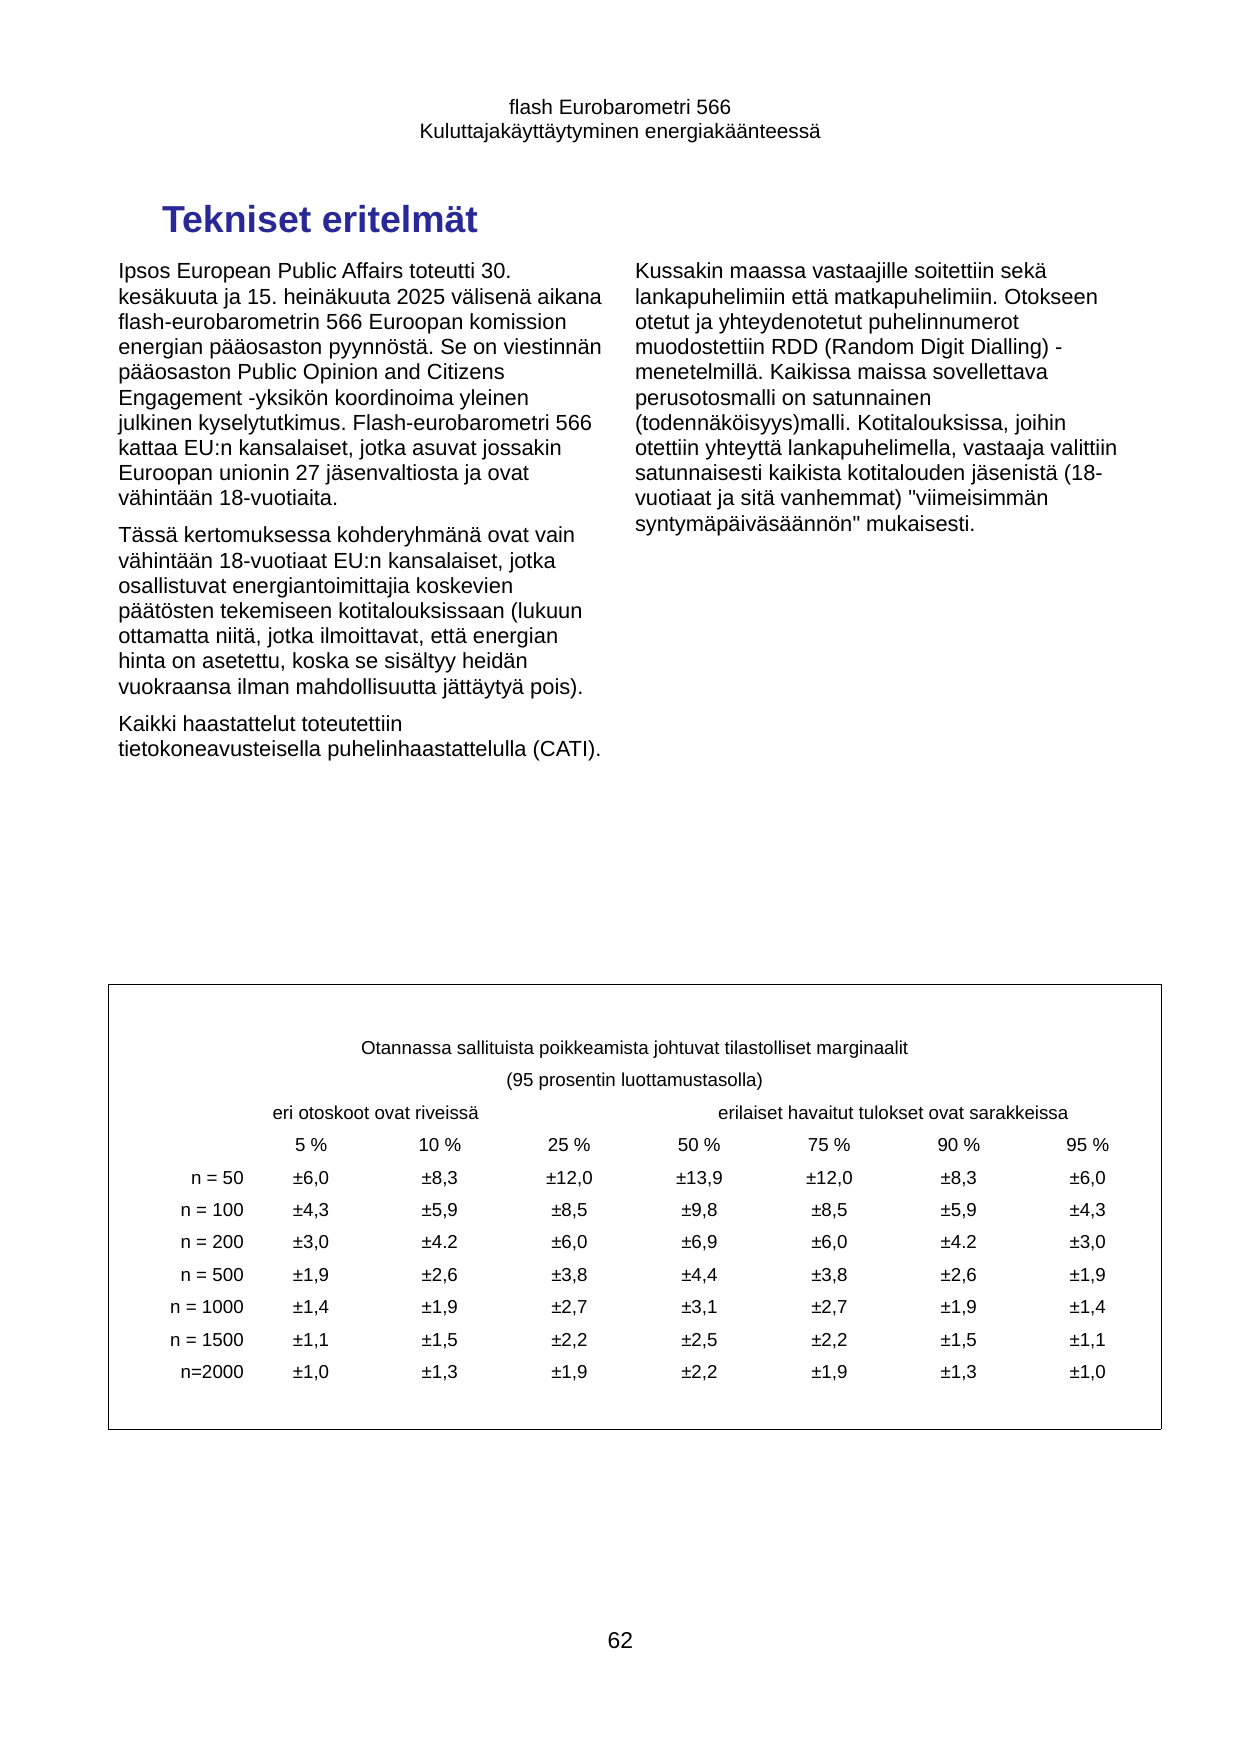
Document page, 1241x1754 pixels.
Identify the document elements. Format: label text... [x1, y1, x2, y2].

table_cell ±2,2 [764, 1323, 894, 1355]
table_cell ±3,0 [1023, 1226, 1152, 1258]
table_cell ±12,0 [764, 1161, 894, 1193]
table_cell ±6,0 [504, 1226, 634, 1258]
table_cell ±2,2 [634, 1355, 764, 1388]
table_cell n = 100 [117, 1194, 246, 1226]
table_cell ±1,9 [894, 1291, 1023, 1323]
table_cell ±1,9 [375, 1291, 504, 1323]
table_cell 10 % [375, 1129, 504, 1161]
table_cell ±2,6 [375, 1258, 504, 1291]
text Kaikki haastattelut toteutettiin tietokoneavusteisella puhelinhaastattelulla (CATI). [118, 711, 605, 761]
table_cell n = 200 [117, 1226, 246, 1258]
table_cell ±1,9 [1023, 1258, 1152, 1291]
table_cell ±1,0 [1023, 1355, 1152, 1388]
table_cell ±8,5 [504, 1194, 634, 1226]
table_cell 95 % [1023, 1129, 1152, 1161]
table_cell 90 % [894, 1129, 1023, 1161]
table_cell ±1,3 [894, 1355, 1023, 1388]
table_cell ±3,8 [504, 1258, 634, 1291]
text [109, 985, 1161, 1429]
table_cell erilaiset havaitut tulokset ovat sarakkeissa [634, 1096, 1152, 1129]
table_cell ±1,3 [375, 1355, 504, 1388]
table_cell ±1,5 [375, 1323, 504, 1355]
table_cell ±1,4 [1023, 1291, 1152, 1323]
table_cell ±2,2 [504, 1323, 634, 1355]
subtitle Tekniset eritelmät [118, 197, 1122, 240]
table_cell ±2,6 [894, 1258, 1023, 1291]
table_cell n = 1500 [117, 1323, 246, 1355]
text Kussakin maassa vastaajille soitettiin sekä lankapuhelimiin että matkapuhelimiin. Otokseen otetut ja yhteydenotetut puhelinnumerot muodostettiin RDD (Random Digit Dialling) -menetelmillä. Kaikissa maissa sovellettava perusotosmalli on satunnainen (todennäköisyys)malli. Kotitalouksissa, joihin otettiin yhteyttä lankapuhelimella, vastaaja valittiin satunnaisesti kaikista kotitalouden jäsenistä (18-vuotiaat ja sitä vanhemmat) "viimeisimmän syntymäpäiväsäännön" mukaisesti. [635, 258, 1122, 536]
table_cell ±12,0 [504, 1161, 634, 1193]
table_cell ±1,5 [894, 1323, 1023, 1355]
table_cell ±13,9 [634, 1161, 764, 1193]
table_cell eri otoskoot ovat riveissä [117, 1096, 634, 1129]
text Ipsos European Public Affairs toteutti 30. kesäkuuta ja 15. heinäkuuta 2025 välisenä aikana flash-eurobarometrin 566 Euroopan komission energian pääosaston pyynnöstä. Se on viestinnän pääosaston Public Opinion and Citizens Engagement -yksikön koordinoima yleinen julkinen kyselytutkimus. Flash-eurobarometri 566 kattaa EU:n kansalaiset, jotka asuvat jossakin Euroopan unionin 27 jäsenvaltiosta ja ovat vähintään 18-vuotiaita. [118, 258, 605, 511]
table_cell ±1,9 [764, 1355, 894, 1388]
table_cell ±3,1 [634, 1291, 764, 1323]
table_cell (95 prosentin luottamustasolla) [117, 1064, 1152, 1096]
table_cell ±4,4 [634, 1258, 764, 1291]
table_cell ±4.2 [894, 1226, 1023, 1258]
table_cell ±5,9 [894, 1194, 1023, 1226]
table_cell n = 500 [117, 1258, 246, 1291]
table_cell ±1,9 [246, 1258, 375, 1291]
table_cell ±9,8 [634, 1194, 764, 1226]
table_cell 25 % [504, 1129, 634, 1161]
table_cell ±8,3 [894, 1161, 1023, 1193]
table_cell 75 % [764, 1129, 894, 1161]
table_cell ±4.2 [375, 1226, 504, 1258]
table_cell ±2,7 [764, 1291, 894, 1323]
table_cell n=2000 [117, 1355, 246, 1388]
table_cell n = 50 [117, 1161, 246, 1193]
table_cell ±2,7 [504, 1291, 634, 1323]
table_cell ±5,9 [375, 1194, 504, 1226]
table_cell ±1,9 [504, 1355, 634, 1388]
table_cell 5 % [246, 1129, 375, 1161]
table_cell ±8,5 [764, 1194, 894, 1226]
table_cell ±1,1 [246, 1323, 375, 1355]
table_cell n = 1000 [117, 1291, 246, 1323]
table_cell ±4,3 [246, 1194, 375, 1226]
table_cell ±3,0 [246, 1226, 375, 1258]
table_cell ±1,0 [246, 1355, 375, 1388]
table_cell ±1,1 [1023, 1323, 1152, 1355]
table_cell [117, 1129, 246, 1161]
table_cell ±6,0 [764, 1226, 894, 1258]
table_cell 50 % [634, 1129, 764, 1161]
table_header Otannassa sallituista poikkeamista johtuvat tilastolliset marginaalit [117, 1031, 1152, 1064]
table_cell ±1,4 [246, 1291, 375, 1323]
table_cell ±3,8 [764, 1258, 894, 1291]
table_cell ±8,3 [375, 1161, 504, 1193]
table_cell ±2,5 [634, 1323, 764, 1355]
table_cell ±4,3 [1023, 1194, 1152, 1226]
table_cell ±6,0 [1023, 1161, 1152, 1193]
table_cell ±6,9 [634, 1226, 764, 1258]
table_cell ±6,0 [246, 1161, 375, 1193]
text Tässä kertomuksessa kohderyhmänä ovat vain vähintään 18-vuotiaat EU:n kansalaiset, jotka osallistuvat energiantoimittajia koskevien päätösten tekemiseen kotitalouksissaan (lukuun ottamatta niitä, jotka ilmoittavat, että energian hinta on asetettu, koska se sisältyy heidän vuokraansa ilman mahdollisuutta jättäytyä pois). [118, 522, 605, 699]
